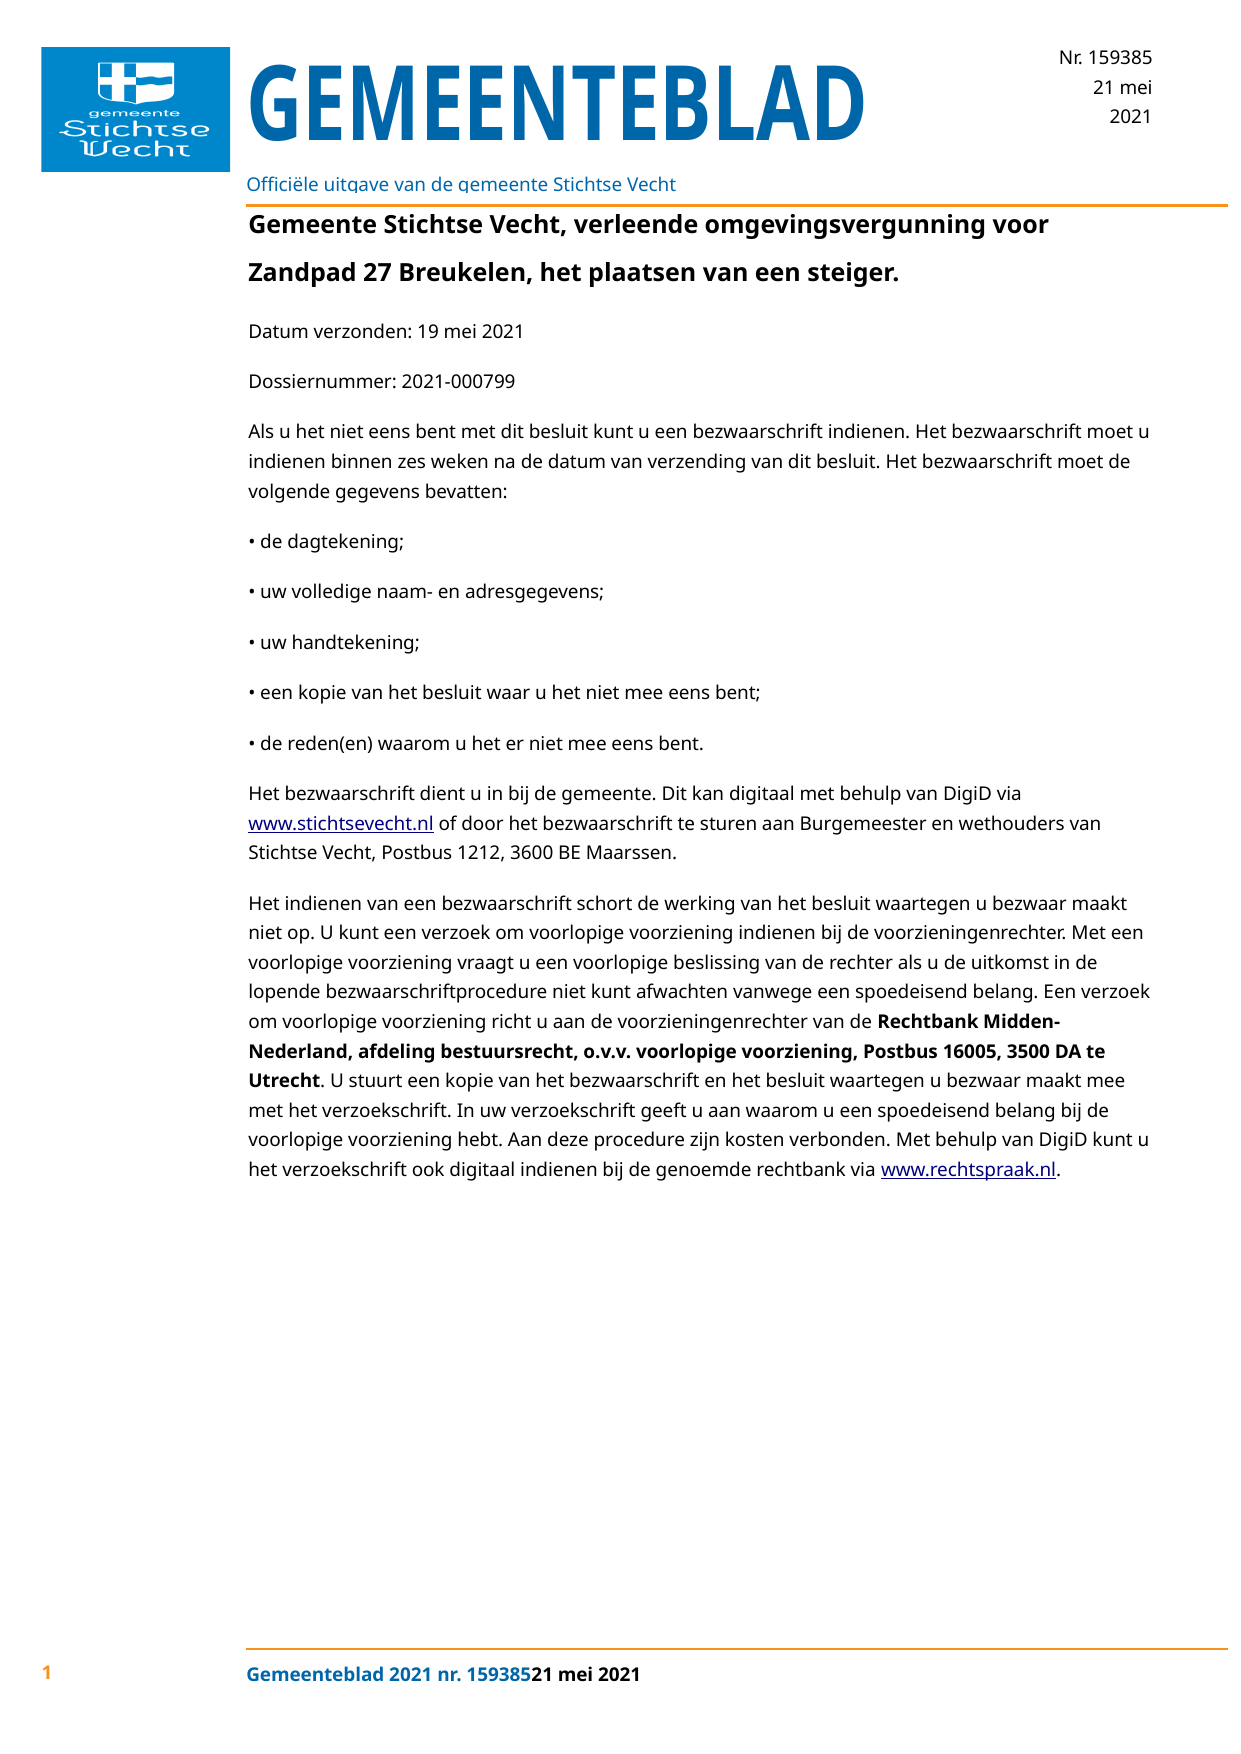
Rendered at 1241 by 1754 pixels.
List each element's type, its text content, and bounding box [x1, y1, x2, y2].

text • uw handtekening; [248, 629, 1152, 655]
text • de dagtekening; [248, 528, 1152, 554]
text Als u het niet eens bent met dit besluit kunt u een bezwaarschrift indienen. Het bezwaarschrift moet u indienen binnen zes weken na de datum van verzending van dit besluit. Het bezwaarschrift moet de volgende gegevens bevatten: [248, 419, 1152, 504]
text • uw volledige naam- en adresgegevens; [248, 579, 1152, 604]
text • de reden(en) waarom u het er niet mee eens bent. [248, 730, 1152, 756]
text • een kopie van het besluit waar u het niet mee eens bent; [248, 679, 1152, 705]
text Het bezwaarschrift dient u in bij de gemeente. Dit kan digitaal met behulp van DigiD via www.stichtsevecht.nl of door het bezwaarschrift te sturen aan Burgemeester en wethouders van Stichtse Vecht, Postbus 1212, 3600 BE Maarssen. [248, 780, 1152, 865]
text Datum verzonden: 19 mei 2021 [248, 318, 1152, 344]
text Het indienen van een bezwaarschrift schort de werking van het besluit waartegen u bezwaar maakt niet op. U kunt een verzoek om voorlopige voorziening indienen bij de voorzieningenrechter. Met een voorlopige voorziening vraagt u een voorlopige beslissing van de rechter als u de uitkomst in de lopende bezwaarschriftprocedure niet kunt afwachten vanwege een spoedeisend belang. Een verzoek om voorlopige voorziening richt u aan de voorzieningenrechter van de Rechtbank Midden-Nederland, afdeling bestuursrecht, o.v.v. voorlopige voorziening, Postbus 16005, 3500 DA te Utrecht. U stuurt een kopie van het bezwaarschrift en het besluit waartegen u bezwaar maakt mee met het verzoekschrift. In uw verzoekschrift geeft u aan waarom u een spoedeisend belang bij de voorlopige voorziening hebt. Aan deze procedure zijn kosten verbonden. Met behulp van DigiD kunt u het verzoekschrift ook digitaal indienen bij de genoemde rechtbank via www.rechtspraak.nl. [248, 890, 1152, 1182]
text Dossiernummer: 2021-000799 [248, 368, 1152, 394]
picture [137, 63, 174, 103]
picture [99, 63, 135, 101]
text Gemeente Stichtse Vecht, verleende omgevingsvergunning voor Zandpad 27 Breukelen, het plaatsen van een steiger. [248, 207, 1152, 288]
